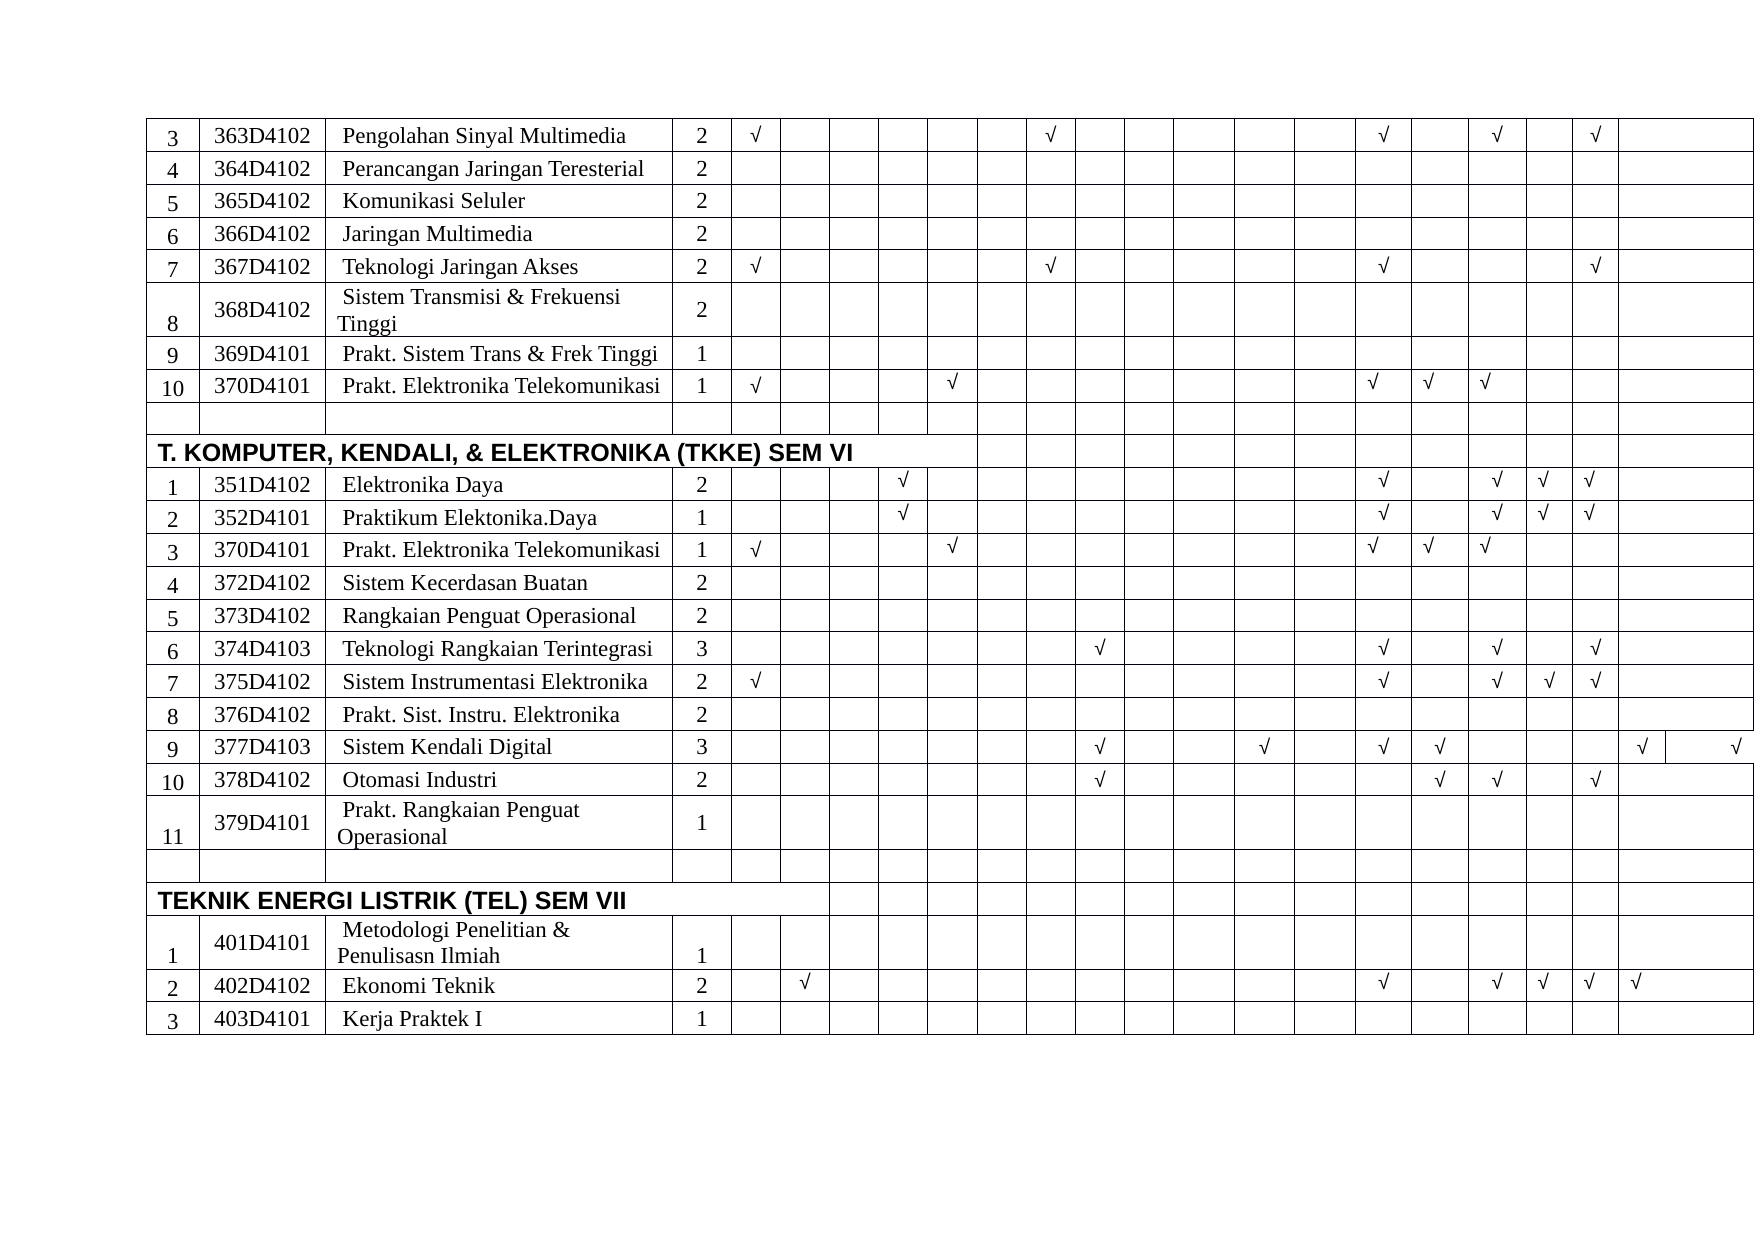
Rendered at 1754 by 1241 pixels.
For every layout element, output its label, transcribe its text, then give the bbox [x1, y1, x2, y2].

table_cell [1527, 218, 1572, 249]
table_cell [732, 764, 780, 795]
table_cell 365D4102 [200, 185, 325, 217]
table_cell [1076, 534, 1124, 566]
table_cell [1174, 883, 1234, 915]
table_cell 5 [147, 185, 199, 217]
table_cell 378D4102 [200, 764, 325, 795]
table_cell [1235, 403, 1294, 434]
table_cell [1412, 600, 1468, 631]
table_cell [1412, 850, 1468, 882]
table_cell [1174, 1002, 1234, 1034]
table_cell √ [1356, 731, 1411, 762]
table_cell [1076, 796, 1124, 849]
table_cell 401D4101 [200, 916, 325, 968]
table_cell 1 [673, 370, 731, 402]
table_cell [928, 883, 977, 915]
table_cell 10 [147, 370, 199, 402]
table_cell [1619, 403, 1753, 434]
table_cell [830, 218, 878, 249]
table_cell [978, 600, 1026, 631]
table_cell [1527, 534, 1572, 566]
table_cell √ [1619, 250, 1753, 282]
table_cell [1619, 567, 1753, 598]
table_cell [978, 731, 1026, 762]
table_cell [1356, 403, 1411, 434]
table_cell [1027, 403, 1075, 434]
table_cell [1235, 370, 1294, 402]
table_cell 375D4102 [200, 665, 325, 697]
table_cell [1125, 119, 1173, 151]
table_cell √ [1619, 534, 1753, 566]
table_cell √ [1619, 370, 1753, 402]
table_cell [830, 337, 878, 369]
table_cell Sistem Instrumentasi Elektronika [326, 665, 672, 697]
table_cell √ [1527, 468, 1572, 500]
table_cell [1573, 370, 1618, 402]
table_cell [928, 850, 977, 882]
table_cell [1619, 600, 1753, 631]
table_cell [1412, 970, 1468, 1001]
table_cell 2 [673, 468, 731, 500]
table_cell [879, 764, 927, 795]
table_cell [1573, 283, 1618, 336]
table_cell [1469, 250, 1526, 282]
table_cell [879, 403, 927, 434]
table_cell [732, 1002, 780, 1034]
table_cell [978, 152, 1026, 184]
table_cell √ [1027, 119, 1075, 151]
table_cell [1235, 665, 1294, 697]
table_cell [732, 731, 780, 762]
table_cell √ [1573, 764, 1618, 795]
table_cell [1235, 250, 1294, 282]
table_cell √ [1356, 970, 1411, 1001]
table_cell [1469, 567, 1526, 598]
table_cell [1412, 283, 1468, 336]
table_cell √ [781, 970, 829, 1001]
table_cell [1235, 501, 1294, 533]
table_cell [1295, 370, 1355, 402]
table_cell [1027, 468, 1075, 500]
table_cell √ [1527, 970, 1572, 1001]
table_cell [1527, 337, 1572, 369]
table_cell [1235, 764, 1294, 795]
table_cell [1174, 403, 1234, 434]
table_cell [1295, 501, 1355, 533]
table_cell [1527, 883, 1572, 915]
table_cell [781, 600, 829, 631]
table_cell [830, 403, 878, 434]
table_cell [1076, 185, 1124, 217]
table_cell [1295, 796, 1355, 849]
table_cell 1 [673, 534, 731, 566]
table_cell [1076, 501, 1124, 533]
table_cell √ [1573, 632, 1618, 664]
table_cell [1573, 600, 1618, 631]
table_cell [978, 567, 1026, 598]
table_cell [1573, 435, 1618, 467]
table_cell [879, 883, 927, 915]
table_cell [1125, 534, 1173, 566]
table_cell [1125, 370, 1173, 402]
table_cell √ [1469, 970, 1526, 1001]
table_cell 369D4101 [200, 337, 325, 369]
table_cell 3 [147, 119, 199, 151]
table_cell [1527, 403, 1572, 434]
table_cell √ [732, 534, 780, 566]
table_cell [1174, 250, 1234, 282]
table_cell [928, 632, 977, 664]
table_cell [978, 883, 1026, 915]
table_cell [1076, 883, 1124, 915]
table_cell [1469, 600, 1526, 631]
table_cell [1027, 435, 1075, 467]
table_cell [1356, 850, 1411, 882]
table_cell [830, 698, 878, 730]
table_cell [1412, 119, 1468, 151]
table_cell [781, 665, 829, 697]
table_cell [781, 850, 829, 882]
table_cell [732, 152, 780, 184]
table_cell [781, 283, 829, 336]
table_cell [830, 185, 878, 217]
table_cell [1235, 1002, 1294, 1034]
table_cell [1356, 152, 1411, 184]
table_cell 352D4101 [200, 501, 325, 533]
table_cell [1619, 883, 1753, 915]
table_cell [781, 185, 829, 217]
table_cell [1076, 567, 1124, 598]
table_cell 2 [673, 970, 731, 1001]
table_cell [1125, 970, 1173, 1001]
table_cell [879, 119, 927, 151]
table_cell [1174, 796, 1234, 849]
table_cell [879, 185, 927, 217]
table_cell [1125, 850, 1173, 882]
table_cell [1573, 152, 1618, 184]
table_cell [1027, 501, 1075, 533]
table_cell [1619, 501, 1753, 533]
table_cell 2 [673, 698, 731, 730]
table_cell [1125, 632, 1173, 664]
table_cell [1235, 916, 1294, 968]
table_cell [1412, 665, 1468, 697]
table_cell [781, 1002, 829, 1034]
table_cell [928, 698, 977, 730]
table_cell √ [1356, 119, 1411, 151]
table_cell [928, 218, 977, 249]
table_cell [1174, 764, 1234, 795]
table_cell [928, 731, 977, 762]
table_cell [1619, 1002, 1753, 1034]
table_cell [1027, 185, 1075, 217]
table_cell [928, 567, 977, 598]
table_cell [1573, 1002, 1618, 1034]
table_cell [1174, 501, 1234, 533]
table_cell 377D4103 [200, 731, 325, 762]
table_cell [830, 916, 878, 968]
table_cell [928, 970, 977, 1001]
table_cell 2 [147, 501, 199, 533]
table_cell Prakt. Sist. Instru. Elektronika [326, 698, 672, 730]
table_cell [781, 567, 829, 598]
table_cell [879, 970, 927, 1001]
table_cell [326, 850, 672, 882]
table_cell [1356, 435, 1411, 467]
table_cell [1527, 283, 1572, 336]
table_cell Otomasi Industri [326, 764, 672, 795]
table_cell [1174, 850, 1234, 882]
table_cell 11 [147, 796, 199, 849]
table_cell 2 [673, 185, 731, 217]
table_cell [1295, 600, 1355, 631]
table_cell [781, 119, 829, 151]
table_cell 1 [673, 916, 731, 968]
table_cell [1295, 731, 1355, 762]
table_cell [1356, 764, 1411, 795]
table_cell [1573, 534, 1618, 566]
table_cell [732, 501, 780, 533]
table_cell [1469, 435, 1526, 467]
table_cell [879, 370, 927, 402]
table_cell [1295, 185, 1355, 217]
table_cell [1619, 665, 1753, 697]
table_cell Praktikum Elektonika.Daya [326, 501, 672, 533]
table_cell [1295, 283, 1355, 336]
table_cell [1469, 850, 1526, 882]
table_cell [326, 403, 672, 434]
table_cell [1076, 1002, 1124, 1034]
table_cell √ [1356, 370, 1411, 402]
table_cell [1412, 567, 1468, 598]
table_cell [879, 632, 927, 664]
table_cell 367D4102 [200, 250, 325, 282]
table_cell [1356, 337, 1411, 369]
table_cell [1527, 152, 1572, 184]
table_cell [1295, 764, 1355, 795]
table_cell [1125, 250, 1173, 282]
table_cell [1469, 185, 1526, 217]
table_cell [830, 731, 878, 762]
table_cell [1027, 916, 1075, 968]
table_cell [200, 403, 325, 434]
table_cell [1295, 152, 1355, 184]
table_cell [879, 534, 927, 566]
table_cell 1 [147, 468, 199, 500]
table_cell [1356, 600, 1411, 631]
table_cell [1076, 403, 1124, 434]
table_cell [200, 850, 325, 882]
table_cell [781, 403, 829, 434]
table_cell [978, 850, 1026, 882]
table_cell √ [1356, 250, 1411, 282]
table_cell [1027, 600, 1075, 631]
table_cell [830, 501, 878, 533]
table_cell [781, 731, 829, 762]
table_cell [1125, 764, 1173, 795]
table_cell [147, 850, 199, 882]
table_cell [1527, 119, 1572, 151]
table_cell TEKNIK ENERGI LISTRIK (TEL) SEM VII [147, 883, 829, 915]
table_cell [1174, 632, 1234, 664]
table_cell [1527, 435, 1572, 467]
table_cell [1076, 850, 1124, 882]
table_cell [1076, 218, 1124, 249]
table_cell 7 [147, 665, 199, 697]
table_cell [978, 764, 1026, 795]
table_cell [1412, 435, 1468, 467]
table_cell [1027, 337, 1075, 369]
table_cell [1235, 534, 1294, 566]
table_cell [1235, 883, 1294, 915]
table_cell [1412, 916, 1468, 968]
table_cell [1469, 796, 1526, 849]
table_cell [978, 218, 1026, 249]
table_cell [1527, 850, 1572, 882]
table_cell [1174, 916, 1234, 968]
table_cell [1295, 435, 1355, 467]
table_cell [978, 468, 1026, 500]
table_cell [1174, 534, 1234, 566]
table_cell √ [1469, 764, 1526, 795]
table_cell [1076, 970, 1124, 1001]
table_cell [1027, 796, 1075, 849]
table_cell [1027, 665, 1075, 697]
table_cell [1356, 218, 1411, 249]
table_cell √ [1076, 731, 1124, 762]
table_cell [1076, 152, 1124, 184]
table_cell [1527, 796, 1572, 849]
table_cell [978, 250, 1026, 282]
table_cell Sistem Kecerdasan Buatan [326, 567, 672, 598]
table_cell [1295, 218, 1355, 249]
table_cell √ [1356, 468, 1411, 500]
table_cell [1076, 600, 1124, 631]
table_cell [1469, 337, 1526, 369]
table_cell [1573, 337, 1618, 369]
table_cell [1027, 698, 1075, 730]
table_cell 1 [673, 1002, 731, 1034]
table_cell √ [1469, 370, 1526, 402]
table_cell √ [1076, 632, 1124, 664]
table_cell [830, 152, 878, 184]
table_cell [879, 283, 927, 336]
table_cell √ [1469, 632, 1526, 664]
table_cell [1076, 119, 1124, 151]
table_cell [1076, 337, 1124, 369]
table_cell [1619, 337, 1753, 369]
table_cell [1125, 185, 1173, 217]
table_cell [928, 250, 977, 282]
table_cell [1295, 970, 1355, 1001]
table_cell [928, 501, 977, 533]
table_cell [1235, 218, 1294, 249]
table_cell [1619, 283, 1753, 336]
table_cell √ [1412, 370, 1468, 402]
table_cell [1125, 567, 1173, 598]
table_cell √ [1076, 764, 1124, 795]
table_cell [830, 283, 878, 336]
table_cell [1619, 764, 1753, 795]
table_cell √ [1619, 731, 1665, 762]
table_cell √ [1573, 468, 1618, 500]
table_cell [830, 1002, 878, 1034]
table_cell √ [1469, 665, 1526, 697]
table_cell 351D4102 [200, 468, 325, 500]
table_cell [978, 283, 1026, 336]
table_cell [1125, 468, 1173, 500]
table_cell [928, 1002, 977, 1034]
table_cell [1619, 152, 1753, 184]
table_cell [1573, 731, 1618, 762]
table_cell √ [1027, 250, 1075, 282]
table_cell [928, 337, 977, 369]
table_cell [673, 403, 731, 434]
table_cell [1469, 731, 1526, 762]
table_cell [1573, 185, 1618, 217]
table_cell [147, 403, 199, 434]
table_cell [1125, 665, 1173, 697]
table_cell [1235, 337, 1294, 369]
table_cell [1412, 403, 1468, 434]
table_cell [879, 731, 927, 762]
table_cell [1412, 185, 1468, 217]
table_cell [1174, 665, 1234, 697]
table_cell 6 [147, 218, 199, 249]
table_cell [1527, 185, 1572, 217]
table_cell [1356, 796, 1411, 849]
table_cell [1174, 283, 1234, 336]
table_cell [1235, 567, 1294, 598]
table_cell 2 [673, 250, 731, 282]
table_cell [1527, 916, 1572, 968]
table_cell [1469, 698, 1526, 730]
table_cell [1573, 698, 1618, 730]
table_cell [1573, 218, 1618, 249]
table_cell [1412, 501, 1468, 533]
table_cell √ [1573, 250, 1618, 282]
table_cell [1619, 185, 1753, 217]
table_cell 3 [147, 1002, 199, 1034]
table_cell [781, 337, 829, 369]
table_cell [1469, 283, 1526, 336]
table_cell [1027, 567, 1075, 598]
table_cell [1174, 218, 1234, 249]
table_cell 10 [147, 764, 199, 795]
table_cell [1295, 916, 1355, 968]
table_cell [978, 435, 1026, 467]
table_cell [1356, 567, 1411, 598]
table_cell [1027, 764, 1075, 795]
table_cell [1469, 1002, 1526, 1034]
table_cell √ [1527, 501, 1572, 533]
table_cell [781, 632, 829, 664]
table_cell [1235, 850, 1294, 882]
table_cell 7 [147, 250, 199, 282]
table_cell [1469, 152, 1526, 184]
table_cell [1174, 337, 1234, 369]
table_cell [1412, 218, 1468, 249]
table_cell [1295, 567, 1355, 598]
table_cell [1125, 218, 1173, 249]
table_cell 2 [147, 970, 199, 1001]
table_cell [1295, 850, 1355, 882]
table_cell [1027, 1002, 1075, 1034]
table_cell √ [1412, 764, 1468, 795]
table_cell [732, 600, 780, 631]
table_cell √ [1573, 665, 1618, 697]
table_cell [1412, 337, 1468, 369]
table_cell [978, 698, 1026, 730]
table_cell Prakt. Elektronika Telekomunikasi [326, 370, 672, 402]
table_cell [978, 119, 1026, 151]
table_cell [1235, 632, 1294, 664]
table_cell [1619, 698, 1753, 730]
table_cell 3 [673, 731, 731, 762]
table_cell [1125, 731, 1173, 762]
table_cell √ [1713, 731, 1754, 762]
table_cell √ [732, 250, 780, 282]
table_cell [978, 185, 1026, 217]
table_cell √ [1527, 665, 1572, 697]
table_cell Ekonomi Teknik [326, 970, 672, 1001]
table_cell [1125, 501, 1173, 533]
table_cell [1174, 698, 1234, 730]
table_cell [1619, 796, 1753, 849]
table_cell 373D4102 [200, 600, 325, 631]
table_cell [978, 534, 1026, 566]
table_cell [1295, 119, 1355, 151]
table_cell [732, 632, 780, 664]
table_cell √ [879, 468, 927, 500]
table_cell [879, 850, 927, 882]
table_cell 368D4102 [200, 283, 325, 336]
table_cell [830, 970, 878, 1001]
table_cell Elektronika Daya [326, 468, 672, 500]
table_cell [1295, 403, 1355, 434]
table_cell Sistem Kendali Digital [326, 731, 672, 762]
table_cell [1235, 185, 1294, 217]
table_cell [1573, 883, 1618, 915]
table_cell [1412, 796, 1468, 849]
table_cell 366D4102 [200, 218, 325, 249]
table_cell [1469, 883, 1526, 915]
table_cell [978, 632, 1026, 664]
table_cell [1235, 468, 1294, 500]
table_cell [879, 796, 927, 849]
table_cell [978, 916, 1026, 968]
table_cell [1573, 567, 1618, 598]
table_cell 2 [673, 665, 731, 697]
table_cell [732, 850, 780, 882]
table_cell [1125, 152, 1173, 184]
table_cell [1295, 250, 1355, 282]
table_cell [1666, 731, 1713, 762]
table_cell √ [732, 665, 780, 697]
table_cell [1027, 970, 1075, 1001]
table_cell [1619, 916, 1753, 968]
table_cell [1125, 283, 1173, 336]
table_cell 370D4101 [200, 534, 325, 566]
table_cell [1619, 468, 1753, 500]
table_cell [879, 337, 927, 369]
table_cell [879, 1002, 927, 1034]
table_cell T. KOMPUTER, KENDALI, & ELEKTRONIKA (TKKE) SEM VI [147, 435, 977, 467]
table_cell [1174, 435, 1234, 467]
table_cell [1356, 185, 1411, 217]
table_cell [1125, 698, 1173, 730]
table_cell [928, 916, 977, 968]
table_cell Kerja Praktek I [326, 1002, 672, 1034]
table_cell [830, 600, 878, 631]
table_cell √ [1356, 665, 1411, 697]
table_cell [1412, 1002, 1468, 1034]
table_cell [978, 796, 1026, 849]
table_cell [732, 468, 780, 500]
table_cell √ [879, 501, 927, 533]
table_cell [830, 764, 878, 795]
table_cell [830, 850, 878, 882]
table_cell [1235, 698, 1294, 730]
table_cell [830, 370, 878, 402]
table_cell 6 [147, 632, 199, 664]
table_cell √ [1412, 534, 1468, 566]
table_cell [1235, 119, 1294, 151]
table_cell 1 [673, 337, 731, 369]
table_cell 2 [673, 567, 731, 598]
table_cell [1412, 883, 1468, 915]
table_cell [1527, 764, 1572, 795]
table_cell 402D4102 [200, 970, 325, 1001]
table_cell [928, 665, 977, 697]
table_cell 2 [673, 218, 731, 249]
table_cell [732, 796, 780, 849]
table_cell [928, 283, 977, 336]
table_cell [879, 665, 927, 697]
table_cell √ [1356, 501, 1411, 533]
table_cell [830, 632, 878, 664]
table_cell [1295, 665, 1355, 697]
table_cell [1235, 152, 1294, 184]
table_cell 9 [147, 731, 199, 762]
table_cell [978, 403, 1026, 434]
table_cell √ [1469, 468, 1526, 500]
table_cell [1527, 632, 1572, 664]
table_cell [1125, 600, 1173, 631]
table_cell [1412, 468, 1468, 500]
table_cell [1027, 218, 1075, 249]
table_cell 2 [673, 600, 731, 631]
table_cell [1619, 435, 1753, 467]
table_cell √ [1469, 119, 1526, 151]
table_cell [1295, 468, 1355, 500]
table_cell [830, 796, 878, 849]
table_cell [879, 250, 927, 282]
table_cell 2 [673, 283, 731, 336]
table_cell [879, 152, 927, 184]
table_cell 2 [673, 152, 731, 184]
table_cell [732, 970, 780, 1001]
table_cell [1125, 403, 1173, 434]
table_cell [1412, 698, 1468, 730]
table_cell [732, 567, 780, 598]
table_cell Rangkaian Penguat Operasional [326, 600, 672, 631]
table_cell √ [1356, 632, 1411, 664]
table_cell [928, 600, 977, 631]
table_cell [830, 665, 878, 697]
table_cell [1295, 1002, 1355, 1034]
table_cell Prakt. Sistem Trans & Frek Tinggi [326, 337, 672, 369]
table_cell [1076, 370, 1124, 402]
table_cell Sistem Transmisi & Frekuensi Tinggi [326, 283, 672, 336]
table_cell Teknologi Jaringan Akses [326, 250, 672, 282]
table_cell [781, 250, 829, 282]
table_cell [1027, 850, 1075, 882]
table_cell [1174, 119, 1234, 151]
table_cell [781, 698, 829, 730]
table_cell [1076, 468, 1124, 500]
table_cell [1295, 337, 1355, 369]
table_cell [781, 764, 829, 795]
table_cell Jaringan Multimedia [326, 218, 672, 249]
table_cell [1235, 600, 1294, 631]
table_cell [1573, 916, 1618, 968]
table_cell [1027, 370, 1075, 402]
table_cell [1027, 632, 1075, 664]
table_cell [1174, 731, 1234, 762]
table_cell [732, 403, 780, 434]
table_cell [1076, 665, 1124, 697]
table_cell [732, 337, 780, 369]
table_cell [1295, 534, 1355, 566]
table_cell [1125, 916, 1173, 968]
table_cell √ [1412, 731, 1468, 762]
table_cell √ [1469, 501, 1526, 533]
table_cell [1356, 916, 1411, 968]
table_cell [1573, 796, 1618, 849]
table_cell [879, 698, 927, 730]
table_cell [830, 534, 878, 566]
table_cell [830, 250, 878, 282]
table_cell [732, 218, 780, 249]
table_cell [1125, 796, 1173, 849]
table_cell [1235, 283, 1294, 336]
table_cell [1235, 796, 1294, 849]
table_cell Perancangan Jaringan Teresterial [326, 152, 672, 184]
table_cell [1174, 600, 1234, 631]
table_cell [1295, 632, 1355, 664]
table_cell [1573, 850, 1618, 882]
table_cell 364D4102 [200, 152, 325, 184]
table_cell [1027, 283, 1075, 336]
table_cell [1295, 883, 1355, 915]
table_cell √ [732, 370, 780, 402]
table_cell [1527, 250, 1572, 282]
table_cell √ [1619, 970, 1753, 1001]
table_cell [781, 218, 829, 249]
table_cell [928, 796, 977, 849]
table_cell [830, 468, 878, 500]
table_cell [1027, 534, 1075, 566]
table_cell [1527, 567, 1572, 598]
table_cell Komunikasi Seluler [326, 185, 672, 217]
table_cell [781, 916, 829, 968]
table_cell [879, 218, 927, 249]
table_cell [1412, 250, 1468, 282]
table_cell [879, 567, 927, 598]
table_cell [1174, 567, 1234, 598]
table_cell 4 [147, 567, 199, 598]
table_cell [978, 501, 1026, 533]
table_cell √ [1573, 501, 1618, 533]
table_cell [1174, 370, 1234, 402]
table_cell [1412, 632, 1468, 664]
table_cell √ [732, 119, 780, 151]
table_cell [1356, 1002, 1411, 1034]
table_cell [978, 337, 1026, 369]
table_cell √ [1469, 534, 1526, 566]
table_cell 372D4102 [200, 567, 325, 598]
table_cell [1356, 283, 1411, 336]
table_cell √ [1619, 632, 1753, 664]
table_cell [1527, 600, 1572, 631]
table_cell 2 [673, 764, 731, 795]
table_cell 1 [673, 796, 731, 849]
table_cell [1235, 970, 1294, 1001]
table_cell [1295, 698, 1355, 730]
table_cell [1469, 916, 1526, 968]
table_cell [1174, 970, 1234, 1001]
table_cell √ [1235, 731, 1294, 762]
table_cell [781, 796, 829, 849]
table_cell 9 [147, 337, 199, 369]
table_cell √ [1573, 119, 1618, 151]
table_cell [1619, 850, 1753, 882]
table_cell 8 [147, 698, 199, 730]
table_cell √ [928, 370, 977, 402]
table_cell [1469, 403, 1526, 434]
table_cell [830, 883, 878, 915]
table_cell 403D4101 [200, 1002, 325, 1034]
table_cell [673, 850, 731, 882]
table_cell √ [928, 534, 977, 566]
table_cell 363D4102 [200, 119, 325, 151]
table_cell [732, 185, 780, 217]
table_cell 5 [147, 600, 199, 631]
table_cell 374D4103 [200, 632, 325, 664]
table_cell [732, 698, 780, 730]
table_cell 376D4102 [200, 698, 325, 730]
table_cell √ [1619, 119, 1753, 151]
table_cell [978, 970, 1026, 1001]
table_cell [928, 403, 977, 434]
table_cell [928, 185, 977, 217]
table_cell [978, 1002, 1026, 1034]
table_cell [1527, 698, 1572, 730]
table_cell 379D4101 [200, 796, 325, 849]
table_cell 2 [673, 119, 731, 151]
table_cell [1076, 916, 1124, 968]
table_cell [1125, 337, 1173, 369]
table_cell [1027, 152, 1075, 184]
table_cell √ [1356, 534, 1411, 566]
table_cell [1469, 218, 1526, 249]
table_cell [781, 370, 829, 402]
table_cell [1125, 435, 1173, 467]
table_cell [928, 468, 977, 500]
table_cell [732, 916, 780, 968]
table_cell 370D4101 [200, 370, 325, 402]
table_cell [781, 468, 829, 500]
table_cell 3 [673, 632, 731, 664]
table_cell [1356, 883, 1411, 915]
table_cell [928, 119, 977, 151]
table_cell [1076, 250, 1124, 282]
table_cell [978, 665, 1026, 697]
table_cell [1174, 152, 1234, 184]
table_cell 4 [147, 152, 199, 184]
table_cell [1356, 698, 1411, 730]
table_cell [732, 283, 780, 336]
table_cell [879, 600, 927, 631]
table_cell [1174, 468, 1234, 500]
table_cell [781, 534, 829, 566]
table_cell Pengolahan Sinyal Multimedia [326, 119, 672, 151]
table_cell [1412, 152, 1468, 184]
table_cell [1527, 370, 1572, 402]
table_cell Teknologi Rangkaian Terintegrasi [326, 632, 672, 664]
table_cell [1076, 698, 1124, 730]
table_cell [1527, 731, 1572, 762]
table_cell [1125, 883, 1173, 915]
table_cell [1174, 185, 1234, 217]
table_cell [1573, 403, 1618, 434]
table_cell Prakt. Elektronika Telekomunikasi [326, 534, 672, 566]
table_cell [1027, 883, 1075, 915]
table_cell √ [1573, 970, 1618, 1001]
table_cell [1076, 435, 1124, 467]
table_cell [830, 119, 878, 151]
table_cell [1235, 435, 1294, 467]
table_cell Metodologi Penelitian & Penulisasn Ilmiah [326, 916, 672, 968]
table_cell [879, 916, 927, 968]
table_cell [1527, 1002, 1572, 1034]
table_cell Prakt. Rangkaian Penguat Operasional [326, 796, 672, 849]
table_cell 1 [147, 916, 199, 968]
table_cell [781, 152, 829, 184]
table_cell 3 [147, 534, 199, 566]
table_cell [978, 370, 1026, 402]
table_cell [1027, 731, 1075, 762]
table_cell 8 [147, 283, 199, 336]
table_cell [830, 567, 878, 598]
table_cell 1 [673, 501, 731, 533]
table_cell [1619, 218, 1753, 249]
table_cell [928, 152, 977, 184]
table_cell [1076, 283, 1124, 336]
table_cell [928, 764, 977, 795]
table_cell [1125, 1002, 1173, 1034]
table_cell [781, 501, 829, 533]
